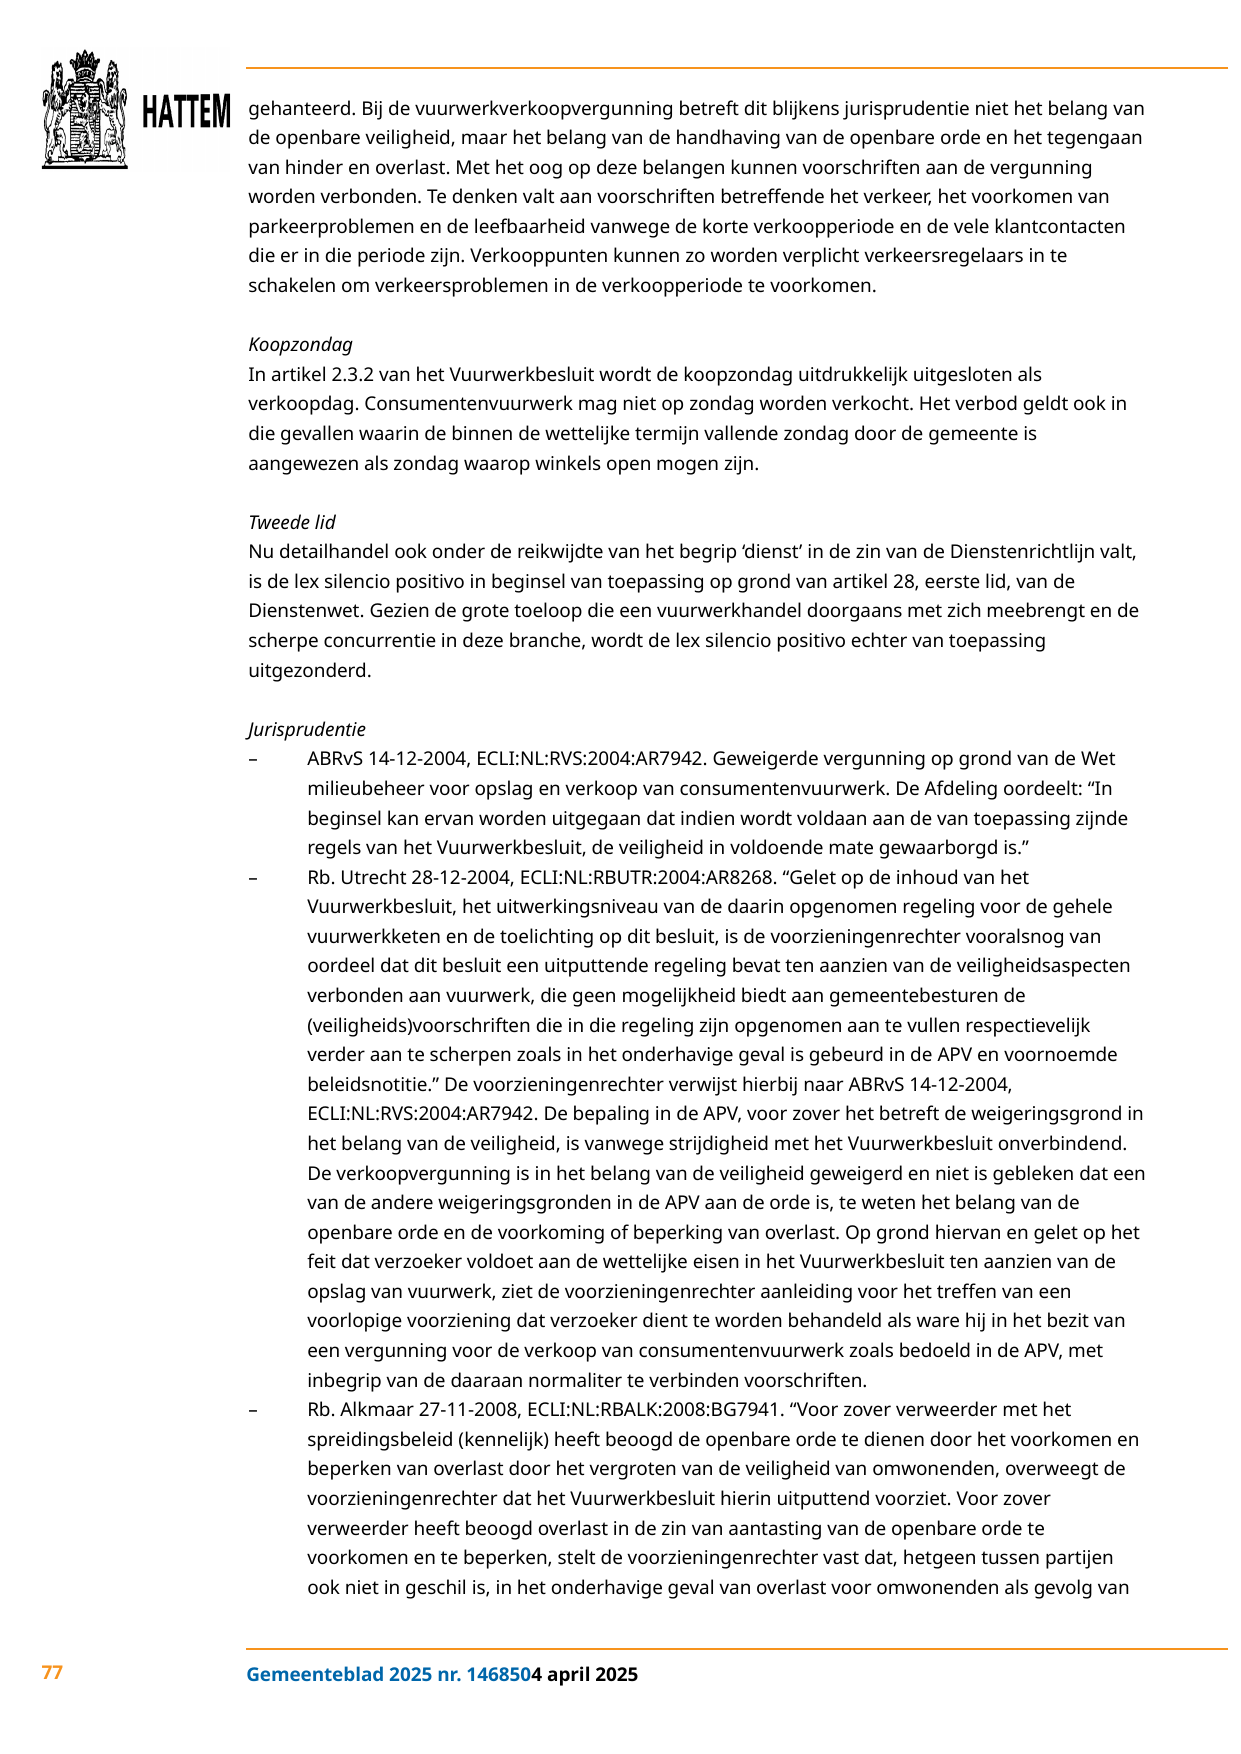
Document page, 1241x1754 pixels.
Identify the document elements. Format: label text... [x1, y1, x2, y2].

picture [41, 47, 231, 172]
text Jurisprudentie [248, 716, 1152, 742]
list ABRvS 14-12-2004, ECLI:NL:RVS:2004:AR7942. Geweigerde vergunning op grond van de Wet milieubeheer voor opslag en verkoop van consumentenvuurwerk. De Afdeling oordeelt: “In beginsel kan ervan worden uitgegaan dat indien wordt voldaan aan de van toepassing zijnde regels van het Vuurwerkbesluit, de veiligheid in voldoende mate gewaarborgd is.” [248, 746, 1152, 860]
text Tweede lid [248, 509, 1152, 535]
text In artikel 2.3.2 van het Vuurwerkbesluit wordt de koopzondag uitdrukkelijk uitgesloten als verkoopdag. Consumentenvuurwerk mag niet op zondag worden verkocht. Het verbod geldt ook in die gevallen waarin de binnen de wettelijke termijn vallende zondag door de gemeente is aangewezen als zondag waarop winkels open mogen zijn. [248, 361, 1152, 476]
list Rb. Utrecht 28-12-2004, ECLI:NL:RBUTR:2004:AR8268. “Gelet op de inhoud van het Vuurwerkbesluit, het uitwerkingsniveau van de daarin opgenomen regeling voor de gehele vuurwerkketen en de toelichting op dit besluit, is de voorzieningenrechter vooralsnog van oordeel dat dit besluit een uitputtende regeling bevat ten aanzien van de veiligheidsaspecten verbonden aan vuurwerk, die geen mogelijkheid biedt aan gemeentebesturen de (veiligheids)voorschriften die in die regeling zijn opgenomen aan te vullen respectievelijk verder aan te scherpen zoals in het onderhavige geval is gebeurd in de APV en voornoemde beleidsnotitie.” De voorzieningenrechter verwijst hierbij naar ABRvS 14-12-2004, ECLI:NL:RVS:2004:AR7942. De bepaling in de APV, voor zover het betreft de weigeringsgrond in het belang van de veiligheid, is vanwege strijdigheid met het Vuurwerkbesluit onverbindend. De verkoopvergunning is in het belang van de veiligheid geweigerd en niet is gebleken dat een van de andere weigeringsgronden in de APV aan de orde is, te weten het belang van de openbare orde en de voorkoming of beperking van overlast. Op grond hiervan en gelet op het feit dat verzoeker voldoet aan de wettelijke eisen in het Vuurwerkbesluit ten aanzien van de opslag van vuurwerk, ziet de voorzieningenrechter aanleiding voor het treffen van een voorlopige voorziening dat verzoeker dient te worden behandeld als ware hij in het bezit van een vergunning voor de verkoop van consumentenvuurwerk zoals bedoeld in de APV, met inbegrip van de daaraan normaliter te verbinden voorschriften. [248, 864, 1152, 1393]
text Koopzondag [248, 331, 1152, 357]
list Rb. Alkmaar 27-11-2008, ECLI:NL:RBALK:2008:BG7941. “Voor zover verweerder met het spreidingsbeleid (kennelijk) heeft beoogd de openbare orde te dienen door het voorkomen en beperken van overlast door het vergroten van de veiligheid van omwonenden, overweegt de voorzieningenrechter dat het Vuurwerkbesluit hierin uitputtend voorziet. Voor zover verweerder heeft beoogd overlast in de zin van aantasting van de openbare orde te voorkomen en te beperken, stelt de voorzieningenrechter vast dat, hetgeen tussen partijen ook niet in geschil is, in het onderhavige geval van overlast voor omwonenden als gevolg van [248, 1396, 1152, 1600]
text gehanteerd. Bij de vuurwerkverkoopvergunning betreft dit blijkens jurisprudentie niet het belang van de openbare veiligheid, maar het belang van de handhaving van de openbare orde en het tegengaan van hinder en overlast. Met het oog op deze belangen kunnen voorschriften aan de vergunning worden verbonden. Te denken valt aan voorschriften betreffende het verkeer, het voorkomen van parkeerproblemen en de leefbaarheid vanwege de korte verkoopperiode en de vele klantcontacten die er in die periode zijn. Verkooppunten kunnen zo worden verplicht verkeersregelaars in te schakelen om verkeersproblemen in de verkoopperiode te voorkomen. [248, 95, 1152, 298]
text Nu detailhandel ook onder de reikwijdte van het begrip ‘dienst’ in de zin van de Dienstenrichtlijn valt, is de lex silencio positivo in beginsel van toepassing op grond van artikel 28, eerste lid, van de Dienstenwet. Gezien de grote toeloop die een vuurwerkhandel doorgaans met zich meebrengt en de scherpe concurrentie in deze branche, wordt de lex silencio positivo echter van toepassing uitgezonderd. [248, 538, 1152, 683]
